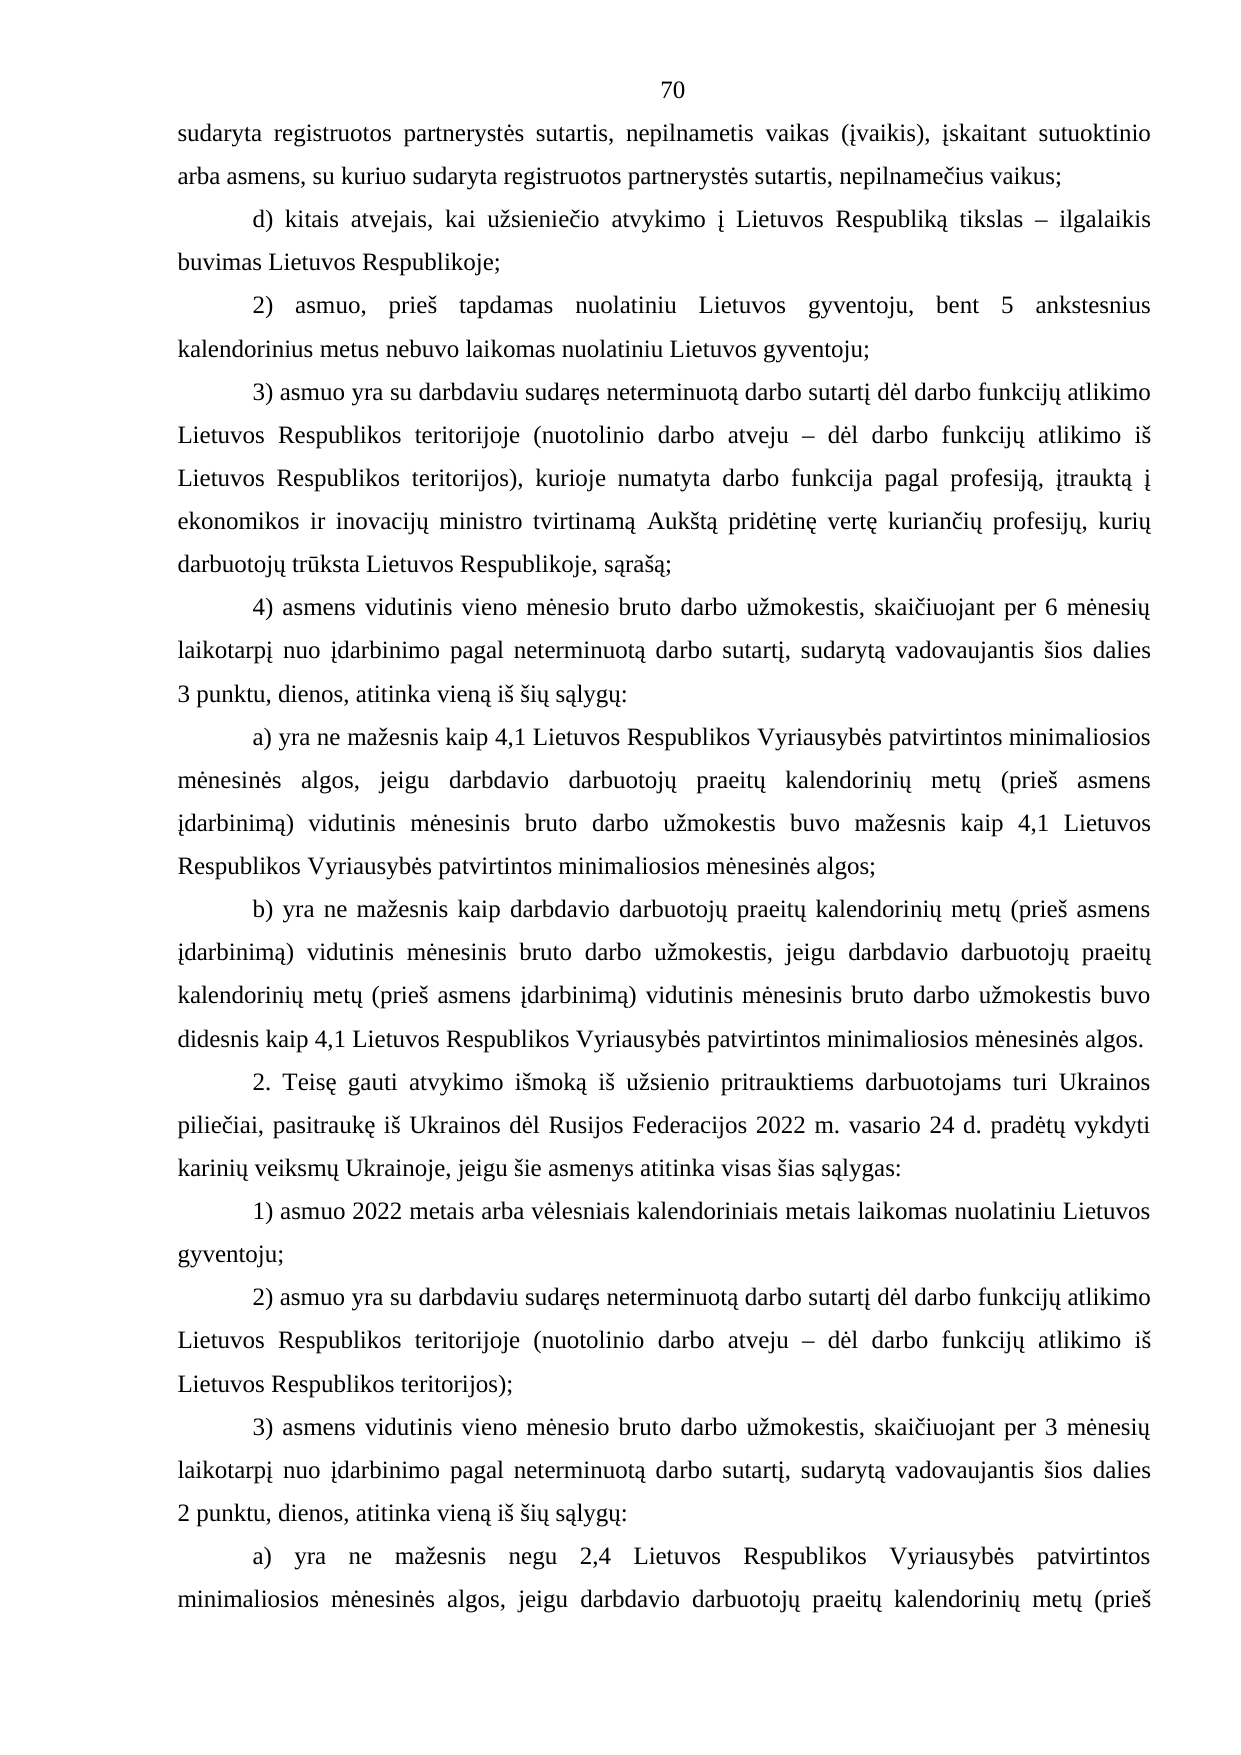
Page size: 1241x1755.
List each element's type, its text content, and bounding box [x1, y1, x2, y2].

text 2) asmuo, prieš tapdamas nuolatiniu Lietuvos gyventoju, bent 5 ankstesnius kalendorinius metus nebuvo laikomas nuolatiniu Lietuvos gyventoju; [177, 291, 1152, 362]
text 3) asmens vidutinis vieno mėnesio bruto darbo užmokestis, skaičiuojant per 3 mėnesių laikotarpį nuo įdarbinimo pagal neterminuotą darbo sutartį, sudarytą vadovaujantis šios dalies 2 punktu, dienos, atitinka vieną iš šių sąlygų: [177, 1412, 1152, 1527]
text 1) asmuo 2022 metais arba vėlesniais kalendoriniais metais laikomas nuolatiniu Lietuvos gyventoju; [177, 1196, 1152, 1268]
text 3) asmuo yra su darbdaviu sudaręs neterminuotą darbo sutartį dėl darbo funkcijų atlikimo Lietuvos Respublikos teritorijoje (nuotolinio darbo atveju – dėl darbo funkcijų atlikimo iš Lietuvos Respublikos teritorijos), kurioje numatyta darbo funkcija pagal profesiją, įtrauktą į ekonomikos ir inovacijų ministro tvirtinamą Aukštą pridėtinę vertę kuriančių profesijų, kurių darbuotojų trūksta Lietuvos Respublikoje, sąrašą; [177, 377, 1152, 578]
text a) yra ne mažesnis negu 2,4 Lietuvos Respublikos Vyriausybės patvirtintos minimaliosios mėnesinės algos, jeigu darbdavio darbuotojų praeitų kalendorinių metų (prieš [177, 1541, 1152, 1613]
text 4) asmens vidutinis vieno mėnesio bruto darbo užmokestis, skaičiuojant per 6 mėnesių laikotarpį nuo įdarbinimo pagal neterminuotą darbo sutartį, sudarytą vadovaujantis šios dalies 3 punktu, dienos, atitinka vieną iš šių sąlygų: [177, 592, 1152, 707]
text a) yra ne mažesnis kaip 4,1 Lietuvos Respublikos Vyriausybės patvirtintos minimaliosios mėnesinės algos, jeigu darbdavio darbuotojų praeitų kalendorinių metų (prieš asmens įdarbinimą) vidutinis mėnesinis bruto darbo užmokestis buvo mažesnis kaip 4,1 Lietuvos Respublikos Vyriausybės patvirtintos minimaliosios mėnesinės algos; [177, 722, 1152, 880]
text b) yra ne mažesnis kaip darbdavio darbuotojų praeitų kalendorinių metų (prieš asmens įdarbinimą) vidutinis mėnesinis bruto darbo užmokestis, jeigu darbdavio darbuotojų praeitų kalendorinių metų (prieš asmens įdarbinimą) vidutinis mėnesinis bruto darbo užmokestis buvo didesnis kaip 4,1 Lietuvos Respublikos Vyriausybės patvirtintos minimaliosios mėnesinės algos. [177, 894, 1152, 1052]
text sudaryta registruotos partnerystės sutartis, nepilnametis vaikas (įvaikis), įskaitant sutuoktinio arba asmens, su kuriuo sudaryta registruotos partnerystės sutartis, nepilnamečius vaikus; [177, 118, 1152, 190]
text 2) asmuo yra su darbdaviu sudaręs neterminuotą darbo sutartį dėl darbo funkcijų atlikimo Lietuvos Respublikos teritorijoje (nuotolinio darbo atveju – dėl darbo funkcijų atlikimo iš Lietuvos Respublikos teritorijos); [177, 1282, 1152, 1397]
text 2. Teisę gauti atvykimo išmoką iš užsienio pritrauktiems darbuotojams turi Ukrainos piliečiai, pasitraukę iš Ukrainos dėl Rusijos Federacijos 2022 m. vasario 24 d. pradėtų vykdyti karinių veiksmų Ukrainoje, jeigu šie asmenys atitinka visas šias sąlygas: [177, 1067, 1152, 1182]
text d) kitais atvejais, kai užsieniečio atvykimo į Lietuvos Respubliką tikslas – ilgalaikis buvimas Lietuvos Respublikoje; [177, 204, 1152, 276]
